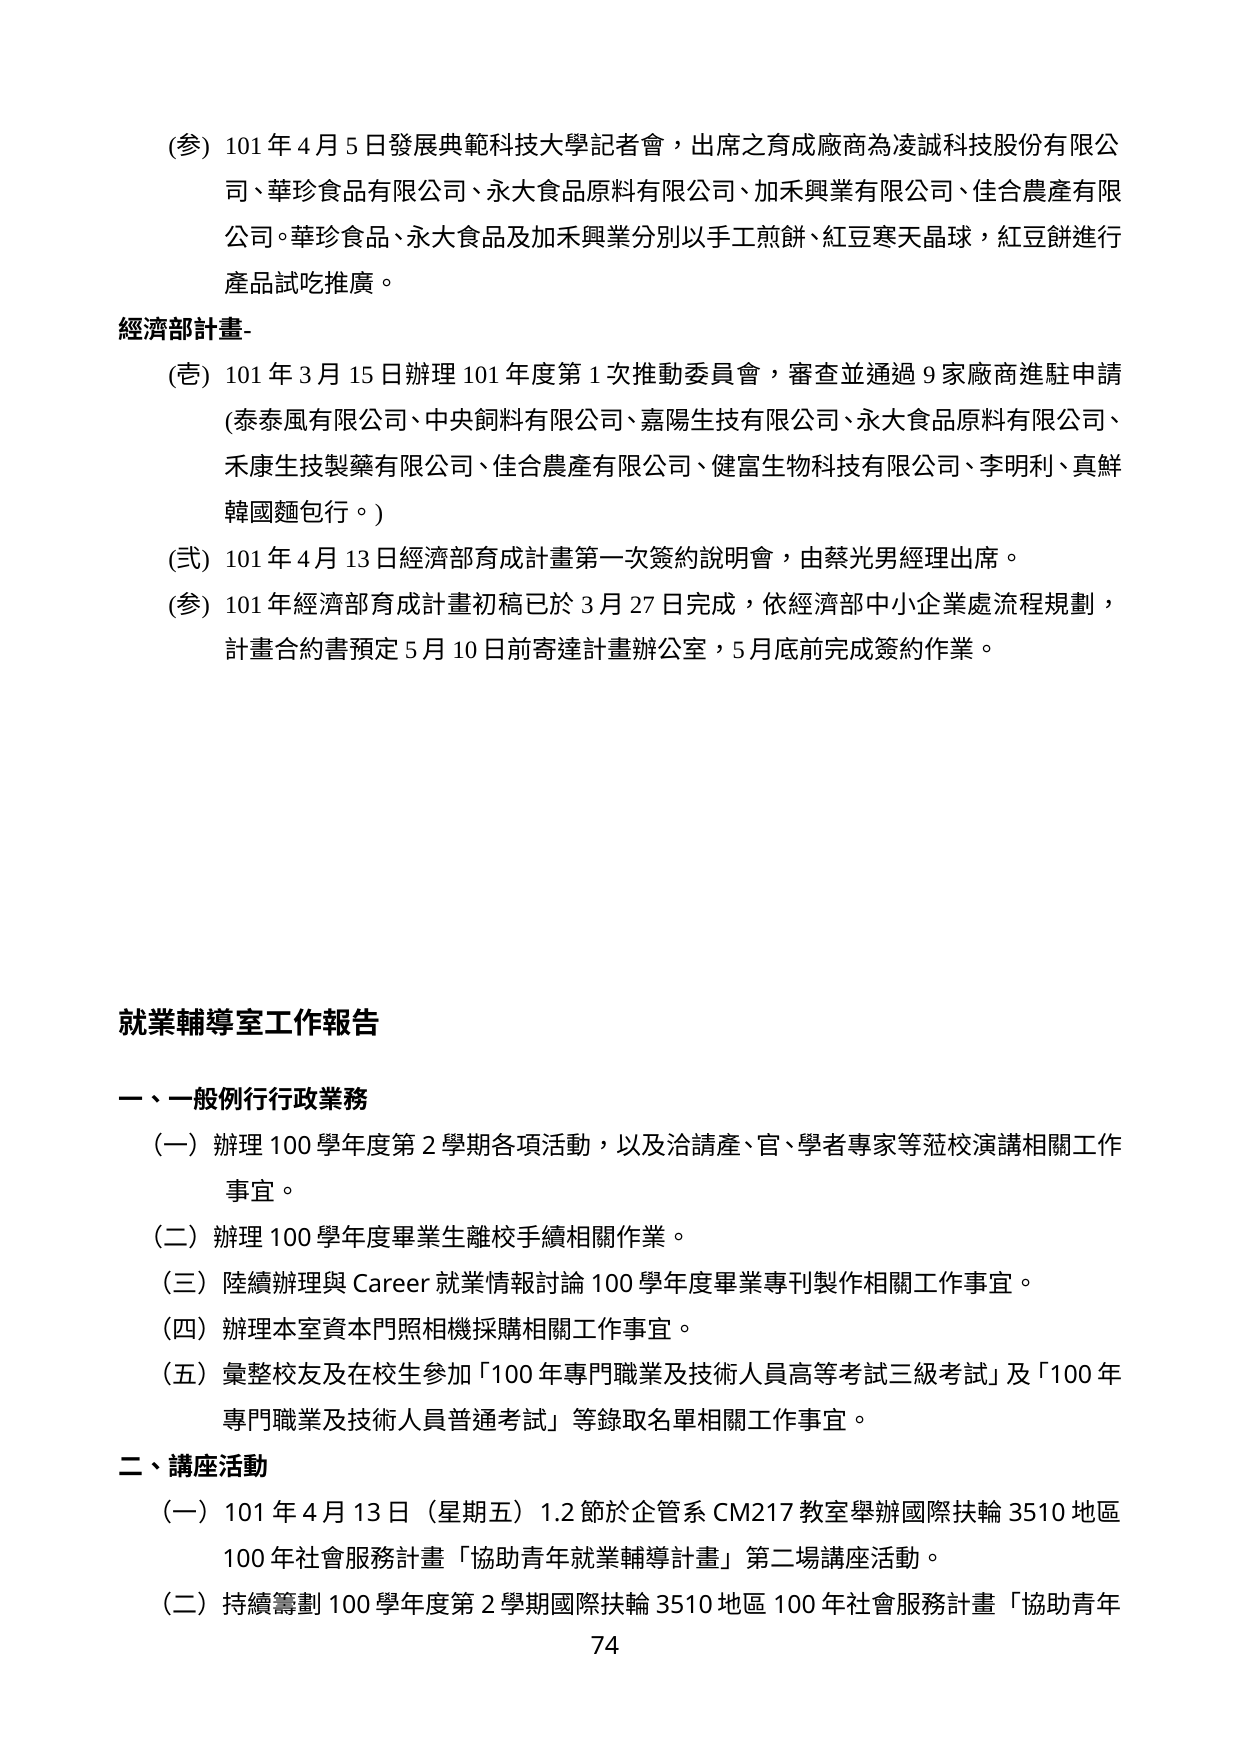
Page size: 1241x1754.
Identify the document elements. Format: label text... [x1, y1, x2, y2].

text （一）辦理100學年度第2學期各項活動，以及洽請產、官、學者專家等蒞校演講相關工作事宜。 [126, 1118, 1122, 1210]
text 二、講座活動 [118, 1439, 1122, 1485]
list 101年經濟部育成計畫初稿已於3月27日完成，依經濟部中小企業處流程規劃，計畫合約書預定5月10日前寄達計畫辦公室，5月底前完成簽約作業。 [168, 576, 1122, 668]
text （一）101年4月13日（星期五）1.2節於企管系CM217教室舉辦國際扶輪3510地區100年社會服務計畫「協助青年就業輔導計畫」第二場講座活動。 [147, 1485, 1122, 1576]
text （四）辦理本室資本門照相機採購相關工作事宜。 [147, 1301, 1122, 1347]
text 經濟部計畫- [118, 301, 1122, 347]
text （二）持續籌劃100學年度第2學期國際扶輪3510地區100年社會服務計畫「協助青年 [147, 1576, 1122, 1622]
list 101年4月13日經濟部育成計畫第一次簽約說明會，由蔡光男經理出席。 [168, 531, 1122, 576]
list 101年4月5日發展典範科技大學記者會，出席之育成廠商為凌誠科技股份有限公司、華珍食品有限公司、永大食品原料有限公司、加禾興業有限公司、佳合農產有限公司。華珍食品、永大食品及加禾興業分別以手工煎餅、紅豆寒天晶球，紅豆餅進行產品試吃推廣。 [168, 118, 1122, 301]
text （五）彙整校友及在校生參加「100年專門職業及技術人員高等考試三級考試」及「100年專門職業及技術人員普通考試」等錄取名單相關工作事宜。 [147, 1347, 1122, 1439]
text （二）辦理100學年度畢業生離校手續相關作業。 [126, 1210, 1122, 1256]
text （三）陸續辦理與Career就業情報討論100學年度畢業專刊製作相關工作事宜。 [147, 1256, 1122, 1301]
list 101年3月15日辦理101年度第1次推動委員會，審查並通過9家廠商進駐申請(泰泰風有限公司、中央飼料有限公司、嘉陽生技有限公司、永大食品原料有限公司、禾康生技製藥有限公司、佳合農產有限公司、健富生物科技有限公司、李明利、真鮮韓國麵包行。) [168, 347, 1122, 531]
text 一、一般例行行政業務 [118, 1072, 1122, 1118]
text 就業輔導室工作報告 [118, 997, 1122, 1043]
